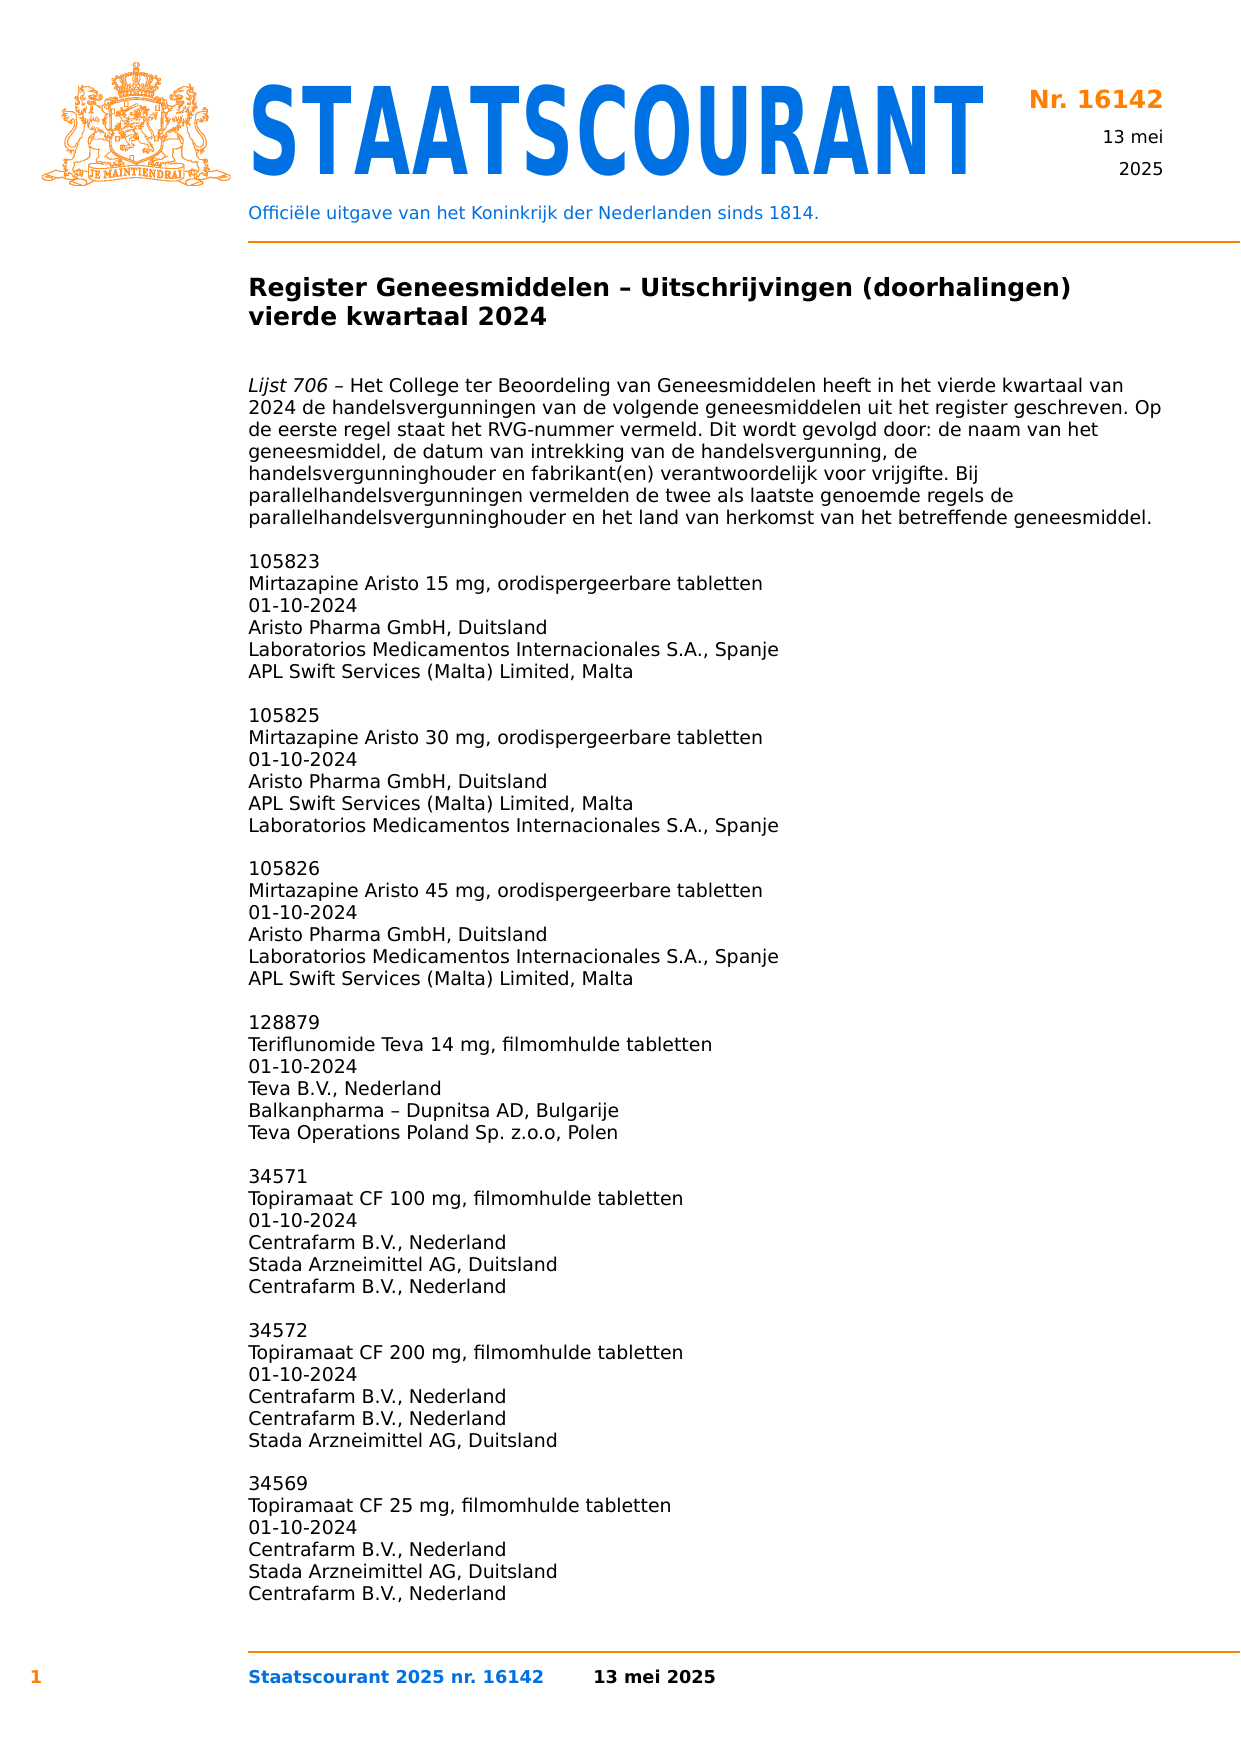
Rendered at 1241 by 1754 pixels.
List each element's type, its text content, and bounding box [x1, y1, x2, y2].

text Mirtazapine Aristo 45 mg, orodispergeerbare tabletten [248, 880, 1163, 902]
text Balkanpharma – Dupnitsa AD, Bulgarije [248, 1100, 1163, 1122]
text Centrafarm B.V., Nederland [248, 1276, 1163, 1298]
table_header Nr. 16142 [998, 62, 1240, 121]
text Topiramaat CF 25 mg, filmomhulde tabletten [248, 1495, 1163, 1517]
text Laboratorios Medicamentos Internacionales S.A., Spanje [248, 814, 1163, 836]
text Stada Arzneimittel AG, Duitsland [248, 1561, 1163, 1583]
text Mirtazapine Aristo 30 mg, orodispergeerbare tabletten [248, 727, 1163, 748]
text 01-10-2024 [248, 1517, 1163, 1539]
subtitle Register Geneesmiddelen – Uitschrijvingen (doorhalingen) vierde kwartaal 2024 [248, 273, 1163, 331]
text Aristo Pharma GmbH, Duitsland [248, 924, 1163, 946]
table_cell 13 mei [998, 121, 1240, 153]
text APL Swift Services (Malta) Limited, Malta [248, 968, 1163, 990]
text Aristo Pharma GmbH, Duitsland [248, 771, 1163, 792]
text 01-10-2024 [248, 902, 1163, 924]
text 01-10-2024 [248, 595, 1163, 617]
text 34569 [248, 1473, 1163, 1495]
text Centrafarm B.V., Nederland [248, 1232, 1163, 1254]
text Centrafarm B.V., Nederland [248, 1539, 1163, 1561]
table_cell Officiële uitgave van het Koninkrijk der Nederlanden sinds 1814. [248, 203, 1240, 241]
picture [41, 62, 231, 186]
text APL Swift Services (Malta) Limited, Malta [248, 792, 1163, 814]
text Stada Arzneimittel AG, Duitsland [248, 1429, 1163, 1451]
text Topiramaat CF 100 mg, filmomhulde tabletten [248, 1188, 1163, 1210]
text 01-10-2024 [248, 748, 1163, 771]
text Centrafarm B.V., Nederland [248, 1407, 1163, 1429]
table_header STAATSCOURANT [248, 62, 998, 203]
text 01-10-2024 [248, 1363, 1163, 1386]
text Centrafarm B.V., Nederland [248, 1386, 1163, 1407]
table_header [25, 62, 248, 241]
text Laboratorios Medicamentos Internacionales S.A., Spanje [248, 946, 1163, 968]
text 105826 [248, 858, 1163, 880]
text Laboratorios Medicamentos Internacionales S.A., Spanje [248, 639, 1163, 661]
text Teva B.V., Nederland [248, 1078, 1163, 1100]
text Teva Operations Poland Sp. z.o.o, Polen [248, 1122, 1163, 1144]
text Aristo Pharma GmbH, Duitsland [248, 617, 1163, 639]
text 105823 [248, 551, 1163, 573]
text 128879 [248, 1012, 1163, 1034]
text 105825 [248, 704, 1163, 727]
text Teriflunomide Teva 14 mg, filmomhulde tabletten [248, 1034, 1163, 1056]
text Centrafarm B.V., Nederland [248, 1583, 1163, 1605]
text 34571 [248, 1166, 1163, 1188]
text Lijst 706 – Het College ter Beoordeling van Geneesmiddelen heeft in het vierde kwartaal van 2024 de handelsvergunningen van de volgende geneesmiddelen uit het register geschreven. Op de eerste regel staat het RVG-nummer vermeld. Dit wordt gevolgd door: de naam van het geneesmiddel, de datum van intrekking van de handelsvergunning, de handelsvergunninghouder en fabrikant(en) verantwoordelijk voor vrijgifte. Bij parallelhandelsvergunningen vermelden de twee als laatste genoemde regels de parallelhandelsvergunninghouder en het land van herkomst van het betreffende geneesmiddel. [248, 375, 1163, 529]
text Stada Arzneimittel AG, Duitsland [248, 1254, 1163, 1276]
text Mirtazapine Aristo 15 mg, orodispergeerbare tabletten [248, 573, 1163, 595]
text 34572 [248, 1319, 1163, 1342]
text APL Swift Services (Malta) Limited, Malta [248, 661, 1163, 683]
text 01-10-2024 [248, 1056, 1163, 1078]
table_cell 2025 [998, 153, 1240, 203]
text 01-10-2024 [248, 1210, 1163, 1232]
text Topiramaat CF 200 mg, filmomhulde tabletten [248, 1342, 1163, 1363]
